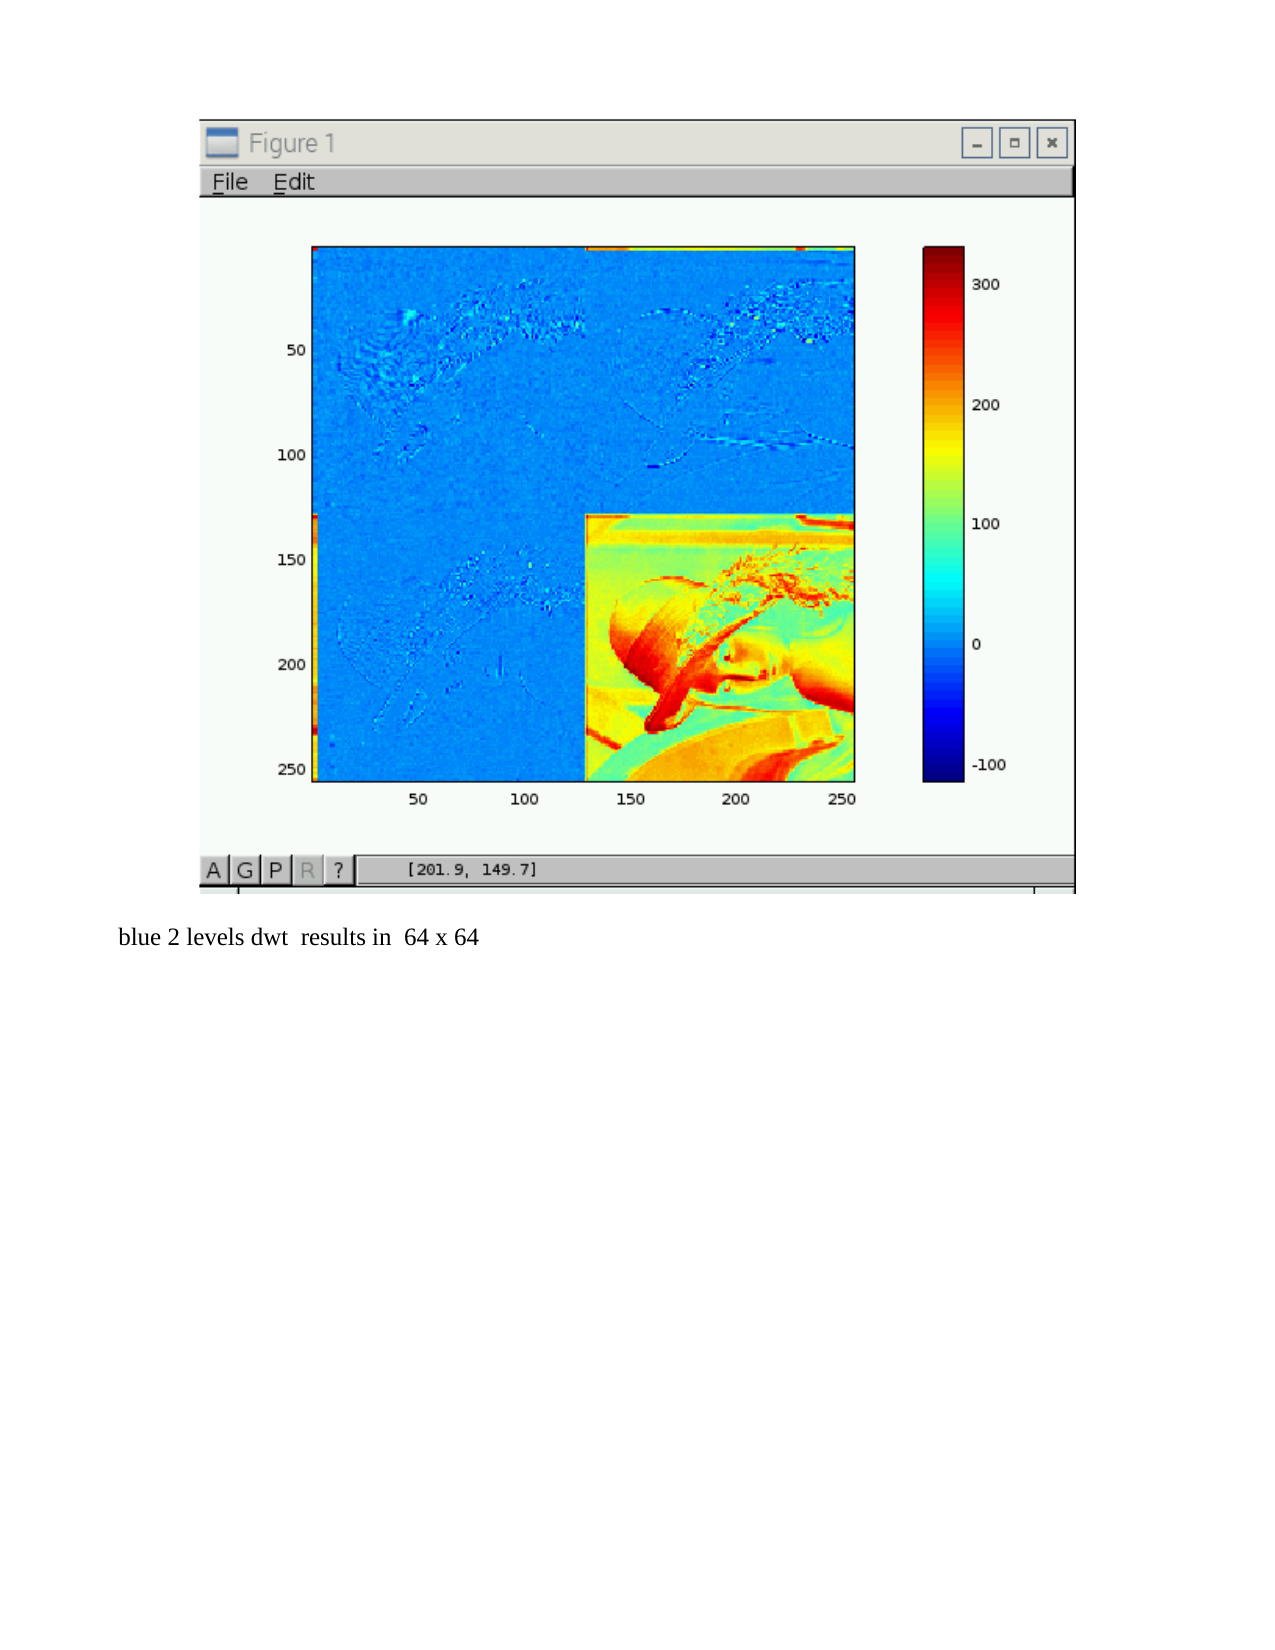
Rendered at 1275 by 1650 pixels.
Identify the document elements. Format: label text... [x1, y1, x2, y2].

picture [199, 118, 1076, 894]
text blue 2 levels dwt results in 64 x 64 [118, 922, 1157, 951]
